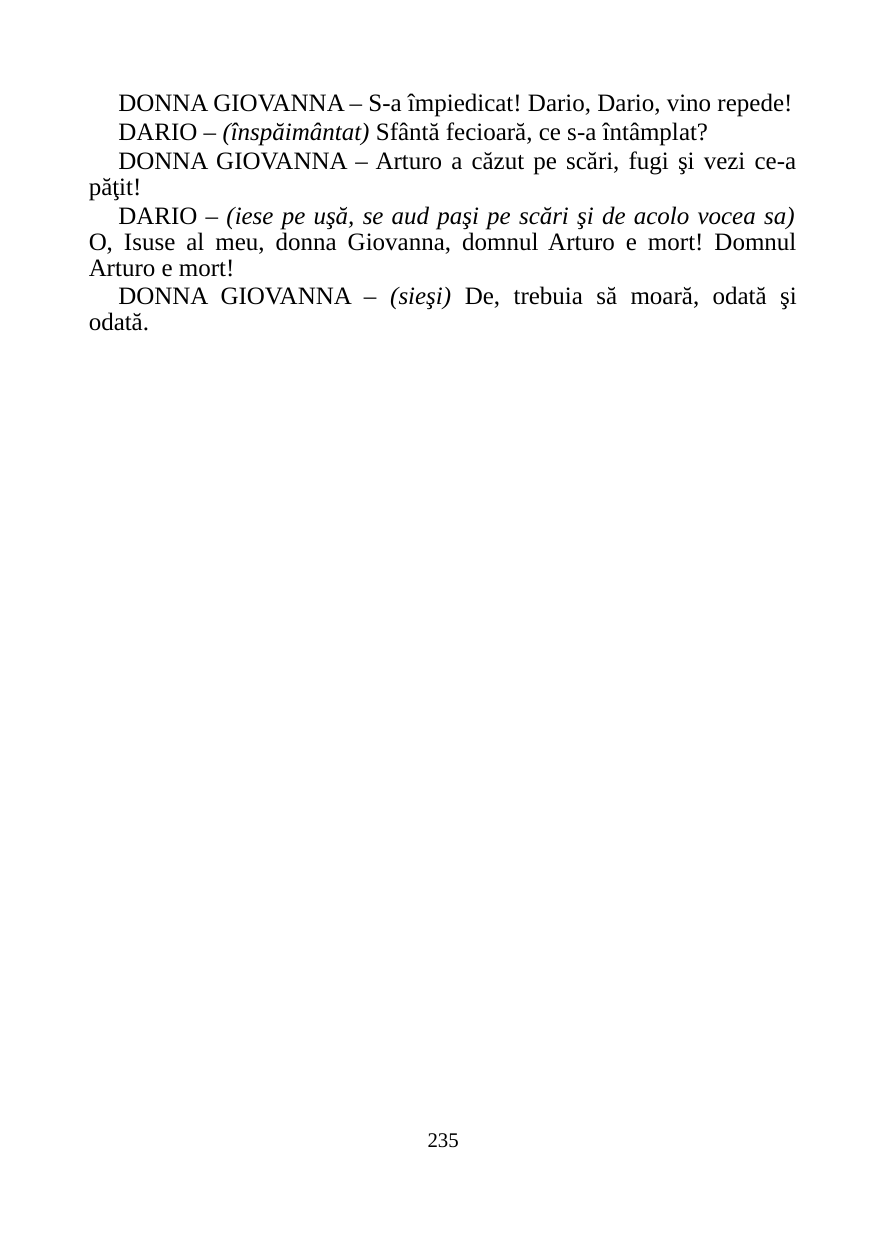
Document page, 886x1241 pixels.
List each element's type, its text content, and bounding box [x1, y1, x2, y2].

text DONNA GIOVANNA – (sieşi) De, trebuia să moară, odată şi odată. [88, 281, 797, 336]
text DARIO – (înspăimântat) Sfântă fecioară, ce s-a întâmplat? [88, 117, 797, 146]
text DONNA GIOVANNA – Arturo a căzut pe scări, fugi şi vezi ce-a păţit! [88, 146, 797, 201]
text DONNA GIOVANNA – S-a împiedicat! Dario, Dario, vino repede! [88, 88, 797, 117]
text DARIO – (iese pe uşă, se aud paşi pe scări şi de acolo vocea sa) O, Isuse al meu, donna Giovanna, domnul Arturo e mort! Domnul Arturo e mort! [88, 201, 797, 281]
